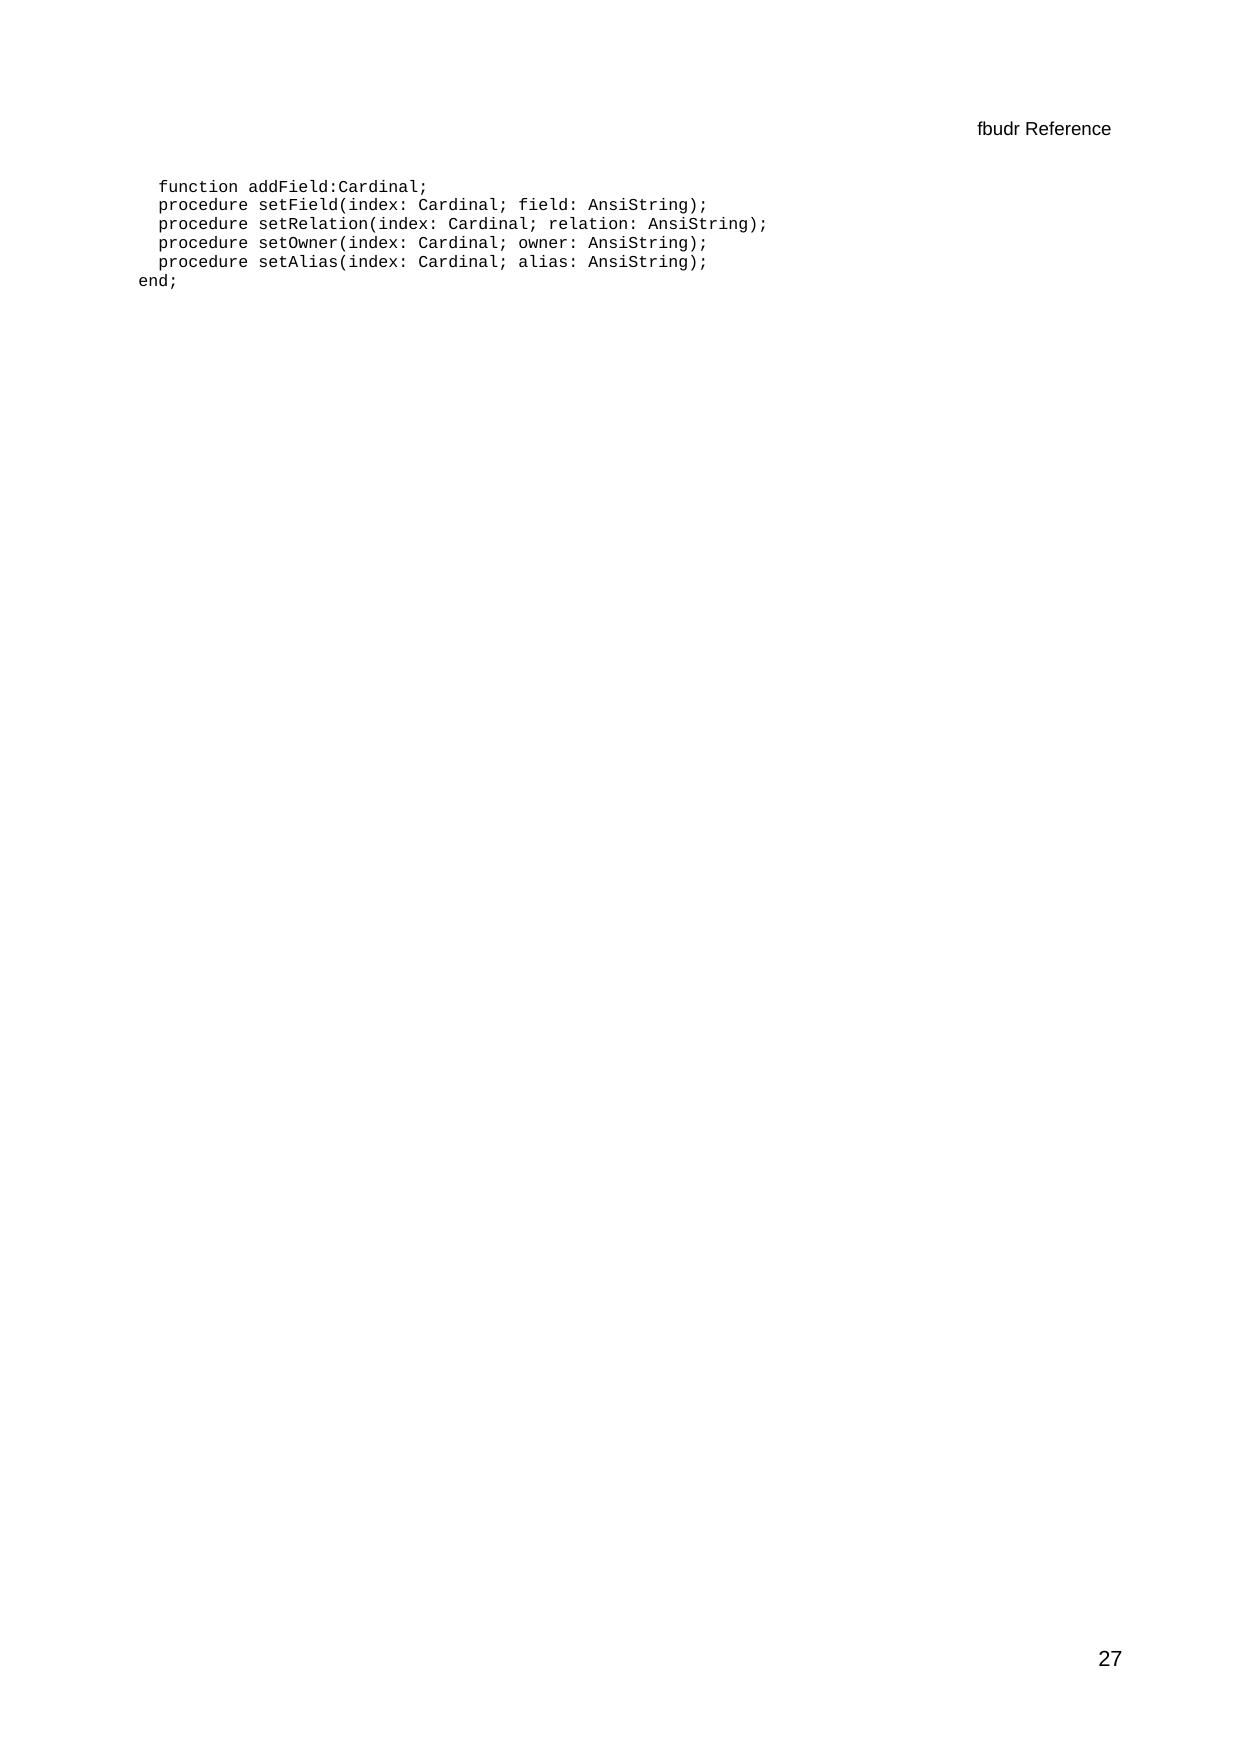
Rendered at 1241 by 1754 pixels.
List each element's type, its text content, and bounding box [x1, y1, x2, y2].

text procedure setAlias(index: Cardinal; alias: AnsiString); [118, 253, 1122, 272]
text function addField:Cardinal; [118, 178, 1122, 197]
text procedure setField(index: Cardinal; field: AnsiString); [118, 197, 1122, 216]
text procedure setOwner(index: Cardinal; owner: AnsiString); [118, 235, 1122, 253]
text end; [118, 272, 1122, 291]
text procedure setRelation(index: Cardinal; relation: AnsiString); [118, 216, 1122, 235]
